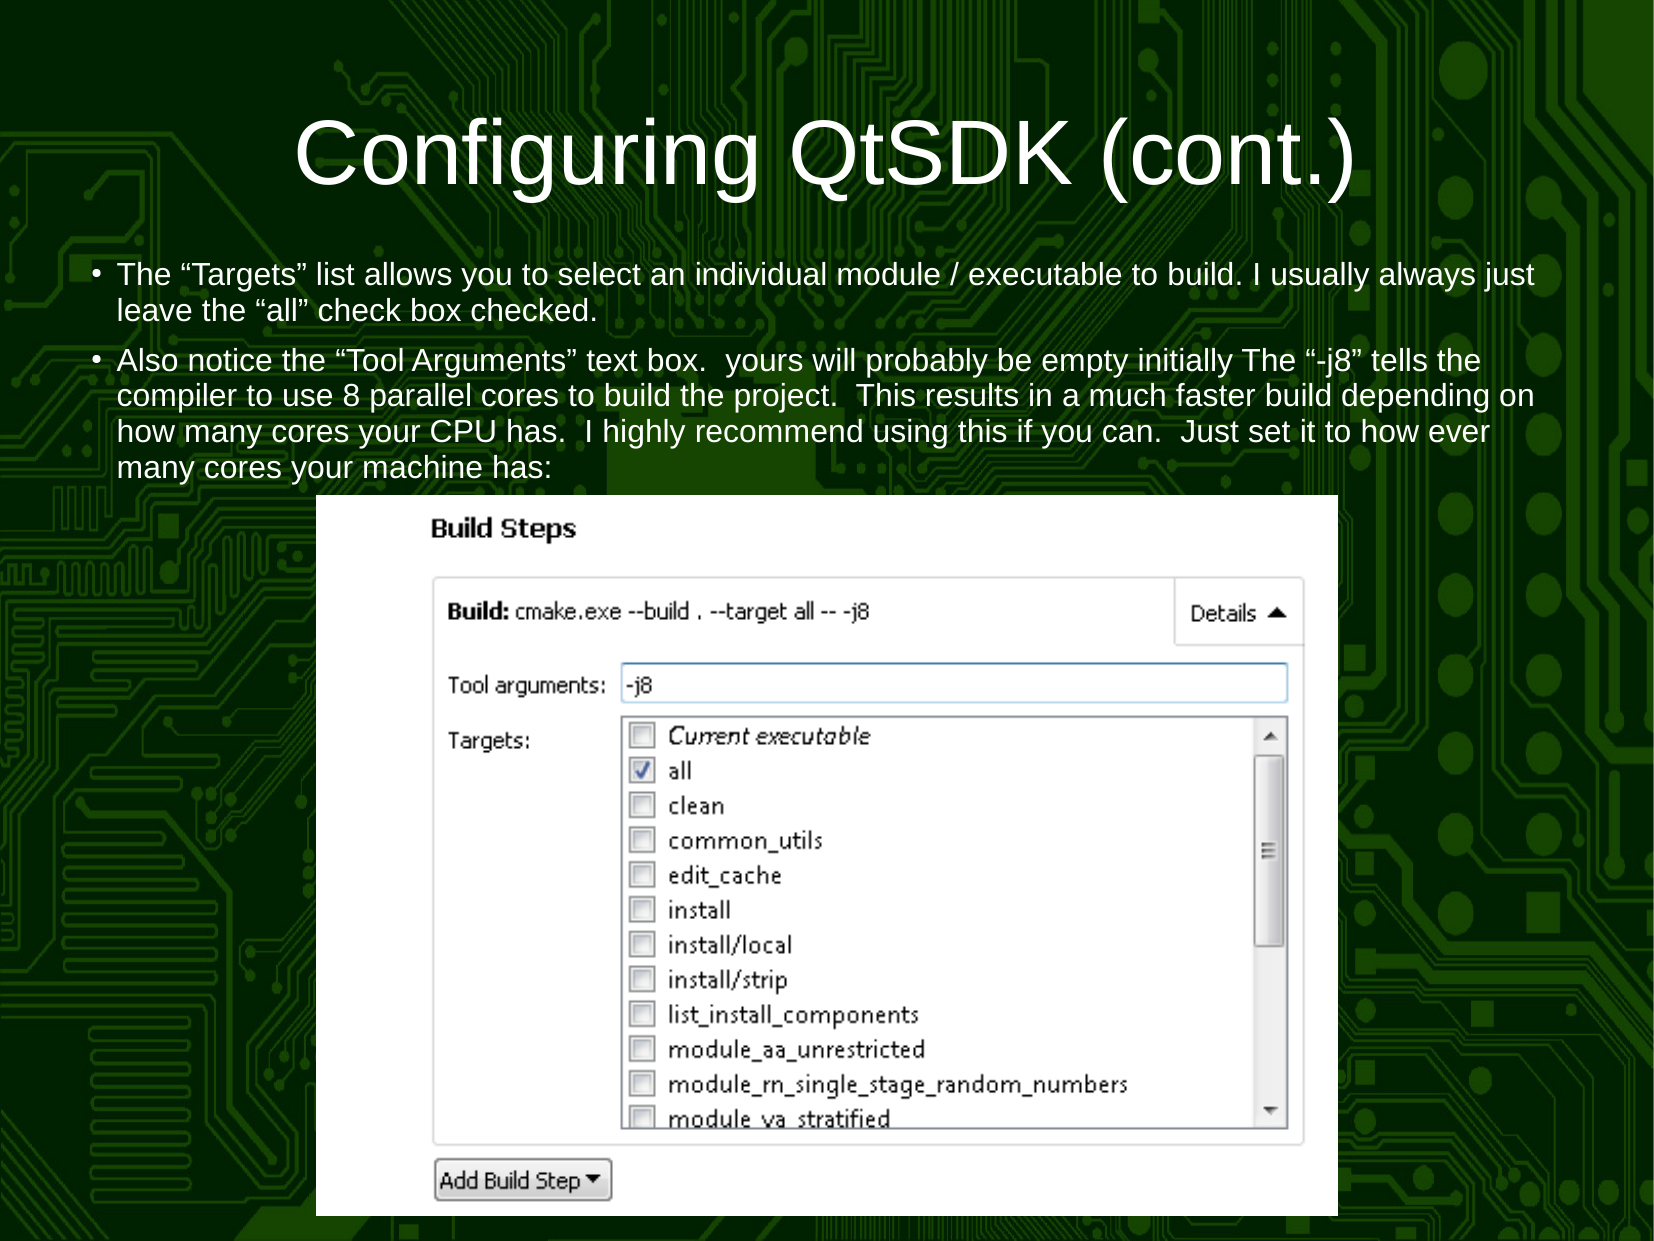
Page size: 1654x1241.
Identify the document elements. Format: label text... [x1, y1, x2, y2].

title Configuring QtSDK (cont.) [82, 49, 1571, 256]
picture [0, 0, 1654, 1241]
list The “Targets” list allows you to select an individual module / executable to build. I usually always just leave the “all” check box checked. Also notice the “Tool Arguments” text box. yours will probably be empty initially The “-j8” tells the compiler to use 8 parallel cores to build the project. This results in a much faster build depending on how many cores your CPU has. I highly recommend using this if you can. Just set it to how ever many cores your machine has: [82, 256, 1571, 490]
